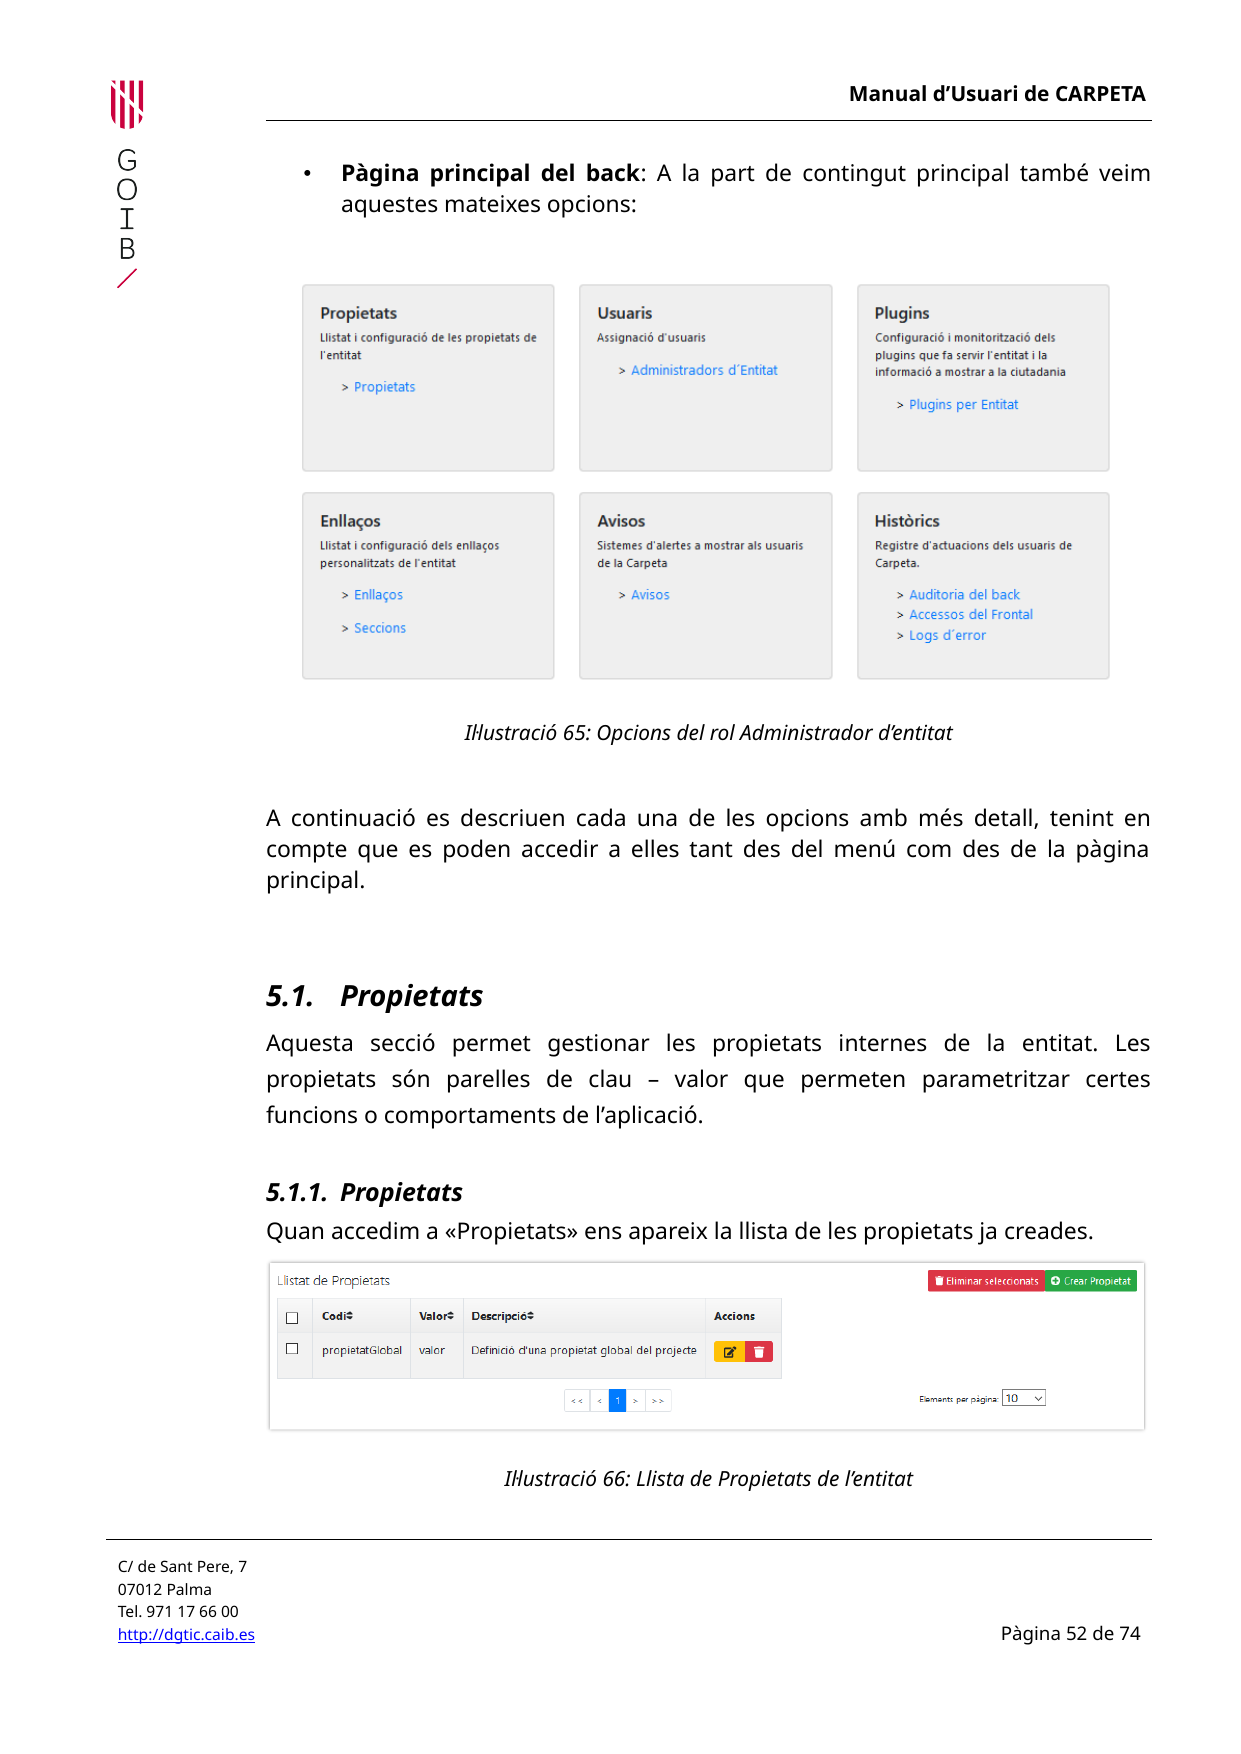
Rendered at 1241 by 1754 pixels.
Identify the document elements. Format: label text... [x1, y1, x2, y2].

picture [82, 57, 172, 319]
list A continuació es descriuen cada una de les opcions amb més detall, tenint en compte que es poden accedir a elles tant des del menú com des de la pàgina principal. [266, 802, 1152, 895]
picture [295, 273, 1122, 695]
text Il·lustració 66: Llista de Propietats de l’entitat [266, 1436, 1152, 1492]
text Aquesta secció permet gestionar les propietats internes de la entitat. Les propietats són parelles de clau – valor que permeten parametritzar certes funcions o comportaments de l’aplicació. [266, 1027, 1152, 1130]
picture [265, 1258, 1152, 1436]
subtitle Propietats [266, 1175, 1152, 1209]
text Quan accedim a «Propietats» ens apareix la llista de les propietats ja creades. [266, 1215, 1152, 1246]
list Pàgina principal del back: A la part de contingut principal també veim aquestes mateixes opcions: [303, 156, 1152, 219]
subtitle Propietats [266, 975, 1152, 1015]
text Il·lustració 65: Opcions del rol Administrador d’entitat [266, 695, 1152, 747]
